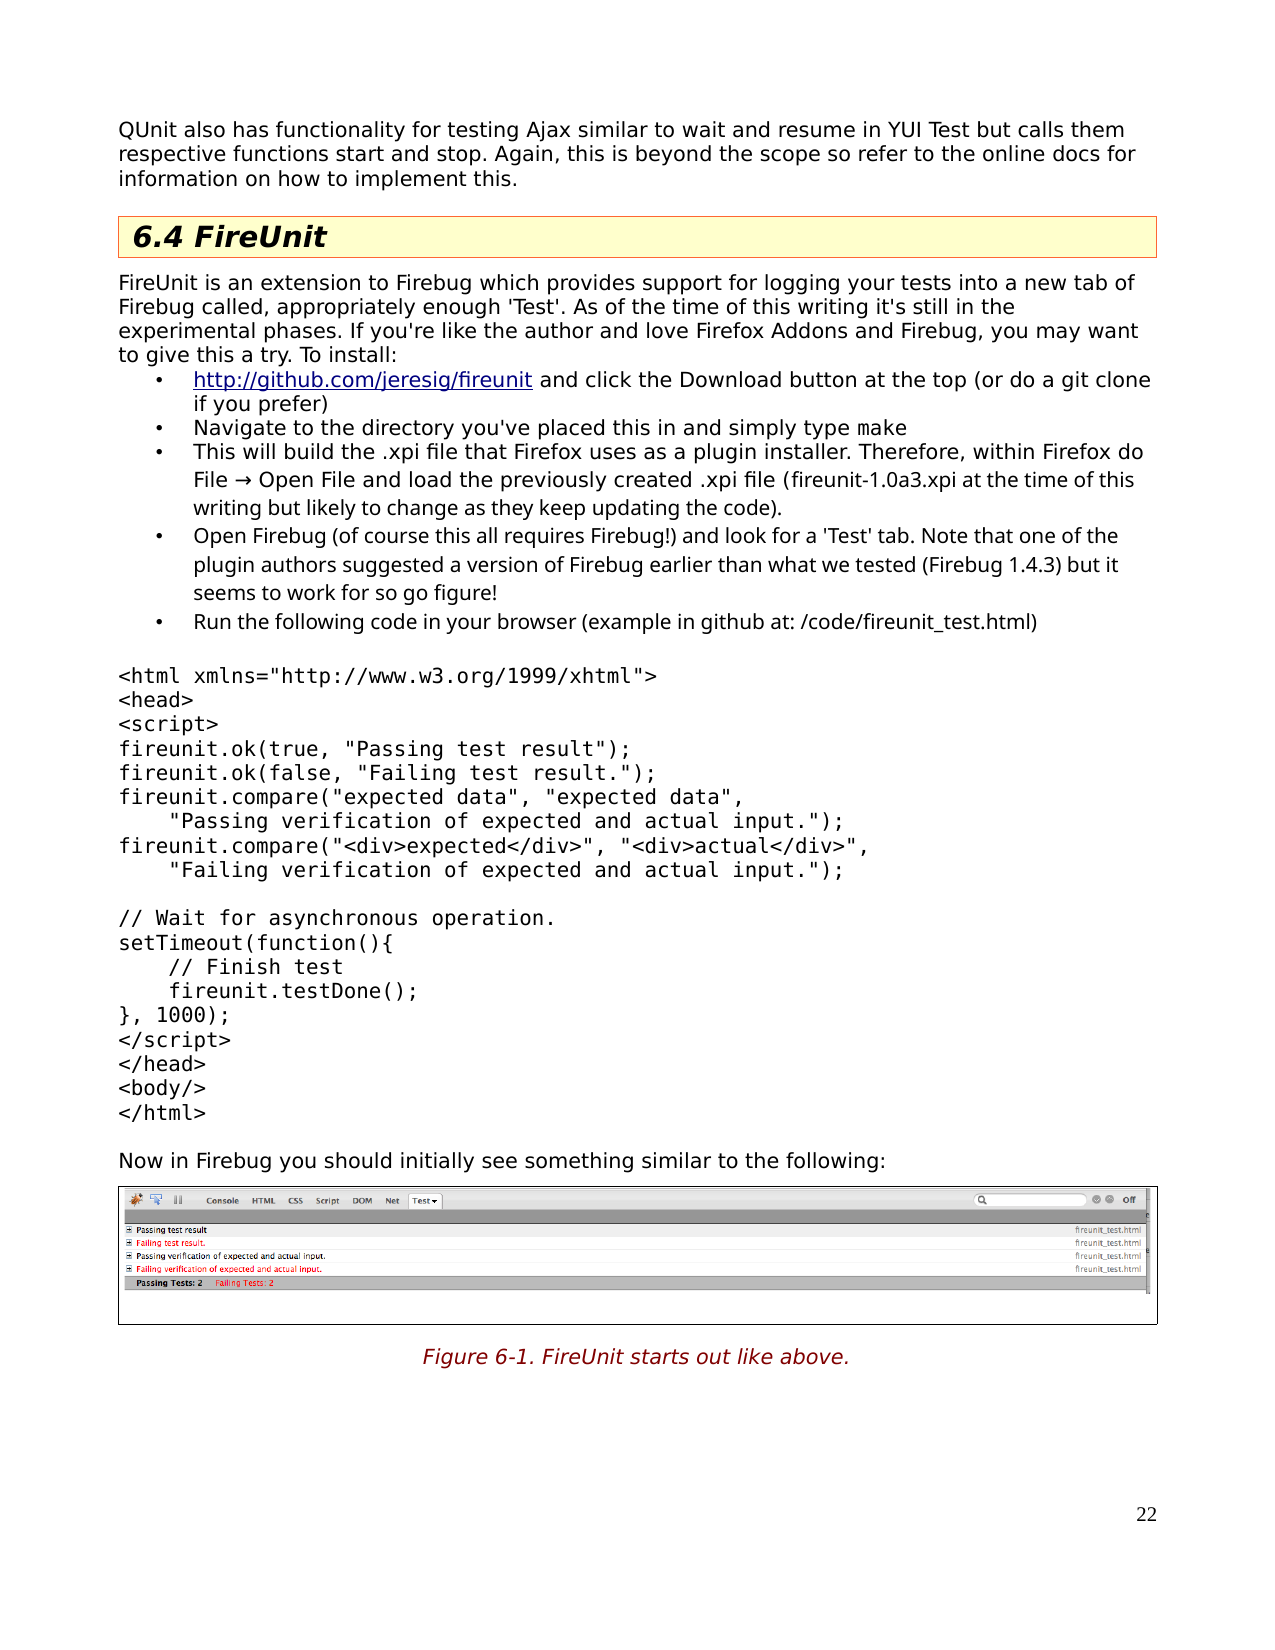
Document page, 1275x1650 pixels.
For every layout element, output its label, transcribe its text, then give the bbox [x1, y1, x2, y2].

text </head> [118, 1052, 1157, 1076]
list Open Firebug (of course this all requires Firebug!) and look for a 'Test' tab. Note that one of the plugin authors suggested a version of Firebug earlier than what we tested (Firebug 1.4.3) but it seems to work for so go figure! [156, 522, 1157, 607]
text <head> [118, 688, 1157, 712]
title Figure 6-1. FireUnit starts out like above. [193, 1345, 1082, 1369]
text </html> [118, 1101, 1157, 1125]
text // Wait for asynchronous operation. [118, 906, 1157, 931]
list Run the following code in your browser (example in github at: /code/fireunit_test.html) [156, 607, 1157, 635]
text setTimeout(function(){ [118, 931, 1157, 955]
text }, 1000); [118, 1003, 1157, 1028]
list This will build the .xpi file that Firefox uses as a plugin installer. Therefore, within Firefox do File → Open File and load the previously created .xpi file (fireunit-1.0a3.xpi at the time of this writing but likely to change as they keep updating the code). [156, 440, 1157, 522]
subtitle 6.4 FireUnit [119, 217, 1156, 257]
text // Finish test [118, 955, 1157, 979]
text fireunit.ok(false, "Failing test result."); [118, 761, 1157, 785]
text <html xmlns="http://www.w3.org/1999/xhtml"> [118, 664, 1157, 688]
text <body/> [118, 1076, 1157, 1101]
picture [124, 1188, 1151, 1294]
text fireunit.compare("<div>expected</div>", "<div>actual</div>", [118, 834, 1157, 858]
text Now in Firebug you should initially see something similar to the following: [118, 1149, 1157, 1173]
text fireunit.compare("expected data", "expected data", [118, 785, 1157, 809]
text fireunit.ok(true, "Passing test result"); [118, 737, 1157, 761]
text fireunit.testDone(); [118, 979, 1157, 1003]
list Navigate to the directory you've placed this in and simply type make [156, 416, 1157, 440]
text "Passing verification of expected and actual input."); [118, 809, 1157, 834]
text QUnit also has functionality for testing Ajax similar to wait and resume in YUI Test but calls them respective functions start and stop. Again, this is beyond the scope so refer to the online docs for information on how to implement this. [118, 118, 1157, 191]
list http://github.com/jeresig/fireunit and click the Download button at the top (or do a git clone if you prefer) [156, 368, 1157, 416]
text FireUnit is an extension to Firebug which provides support for logging your tests into a new tab of Firebug called, appropriately enough 'Test'. As of the time of this writing it's still in the experimental phases. If you're like the author and love Firefox Addons and Firebug, you may want to give this a try. To install: [118, 271, 1157, 368]
text "Failing verification of expected and actual input."); [118, 858, 1157, 882]
text <script> [118, 712, 1157, 737]
text </script> [118, 1028, 1157, 1052]
